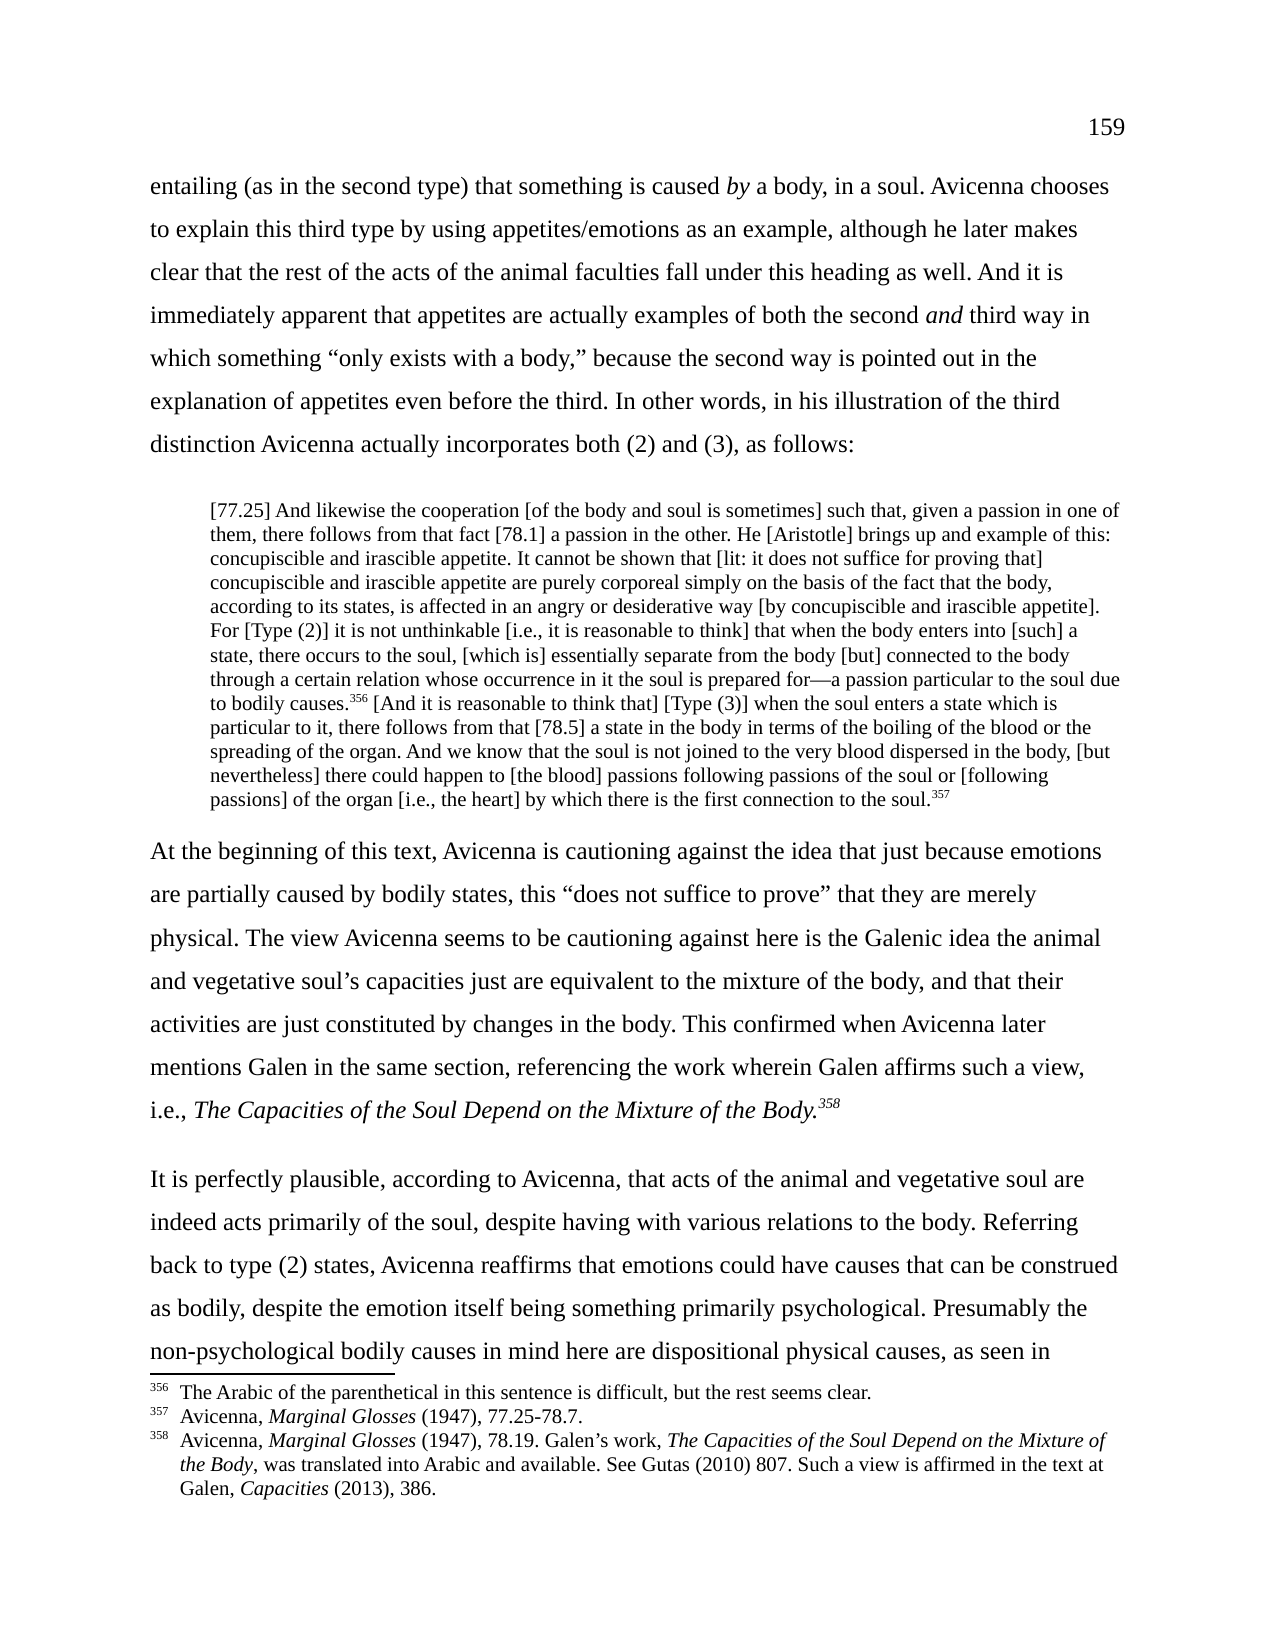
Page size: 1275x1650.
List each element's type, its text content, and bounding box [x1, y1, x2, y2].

text The Arabic of the parenthetical in this sentence is difficult, but the rest seems clear. [150, 1380, 1125, 1404]
text [77.25] And likewise the cooperation [of the body and soul is sometimes] such that, given a passion in one of them, there follows from that fact [78.1] a passion in the other. He [Aristotle] brings up and example of this: concupiscible and irascible appetite. It cannot be shown that [lit: it does not suffice for proving that] concupiscible and irascible appetite are purely corporeal simply on the basis of the fact that the body, according to its states, is affected in an angry or desiderative way [by concupiscible and irascible appetite]. For [Type (2)] it is not unthinkable [i.e., it is reasonable to think] that when the body enters into [such] a state, there occurs to the soul, [which is] essentially separate from the body [but] connected to the body through a certain relation whose occurrence in it the soul is prepared for—a passion particular to the soul due to bodily causes. [And it is reasonable to think that] [Type (3)] when the soul enters a state which is particular to it, there follows from that [78.5] a state in the body in terms of the boiling of the blood or the spreading of the organ. And we know that the soul is not joined to the very blood dispersed in the body, [but nevertheless] there could happen to [the blood] passions following passions of the soul or [following passions] of the organ [i.e., the heart] by which there is the first connection to the soul. [210, 498, 1125, 811]
text Avicenna, Marginal Glosses (1947), 78.19. Galen’s work, The Capacities of the Soul Depend on the Mixture of the Body, was translated into Arabic and available. See Gutas (2010) 807. Such a view is affirmed in the text at Galen, Capacities (2013), 386. [150, 1428, 1125, 1500]
text Avicenna, Marginal Glosses (1947), 77.25-78.7. [150, 1404, 1125, 1428]
text At the beginning of this text, Avicenna is cautioning against the idea that just because emotions are partially caused by bodily states, this “does not suffice to prove” that they are merely physical. The view Avicenna seems to be cautioning against here is the Galenic idea the animal and vegetative soul’s capacities just are equivalent to the mixture of the body, and that their activities are just constituted by changes in the body. This confirmed when Avicenna later mentions Galen in the same section, referencing the work wherein Galen affirms such a view, i.e., The Capacities of the Soul Depend on the Mixture of the Body. [150, 836, 1125, 1124]
text entailing (as in the second type) that something is caused by a body, in a soul. Avicenna chooses to explain this third type by using appetites/emotions as an example, although he later makes clear that the rest of the acts of the animal faculties fall under this heading as well. And it is immediately apparent that appetites are actually examples of both the second and third way in which something “only exists with a body,” because the second way is pointed out in the explanation of appetites even before the third. In other words, in his illustration of the third distinction Avicenna actually incorporates both (2) and (3), as follows: [150, 171, 1125, 458]
text It is perfectly plausible, according to Avicenna, that acts of the animal and vegetative soul are indeed acts primarily of the soul, despite having with various relations to the body. Referring back to type (2) states, Avicenna reaffirms that emotions could have causes that can be construed as bodily, despite the emotion itself being something primarily psychological. Presumably the non-psychological bodily causes in mind here are dispositional physical causes, as seen in [150, 1164, 1125, 1365]
